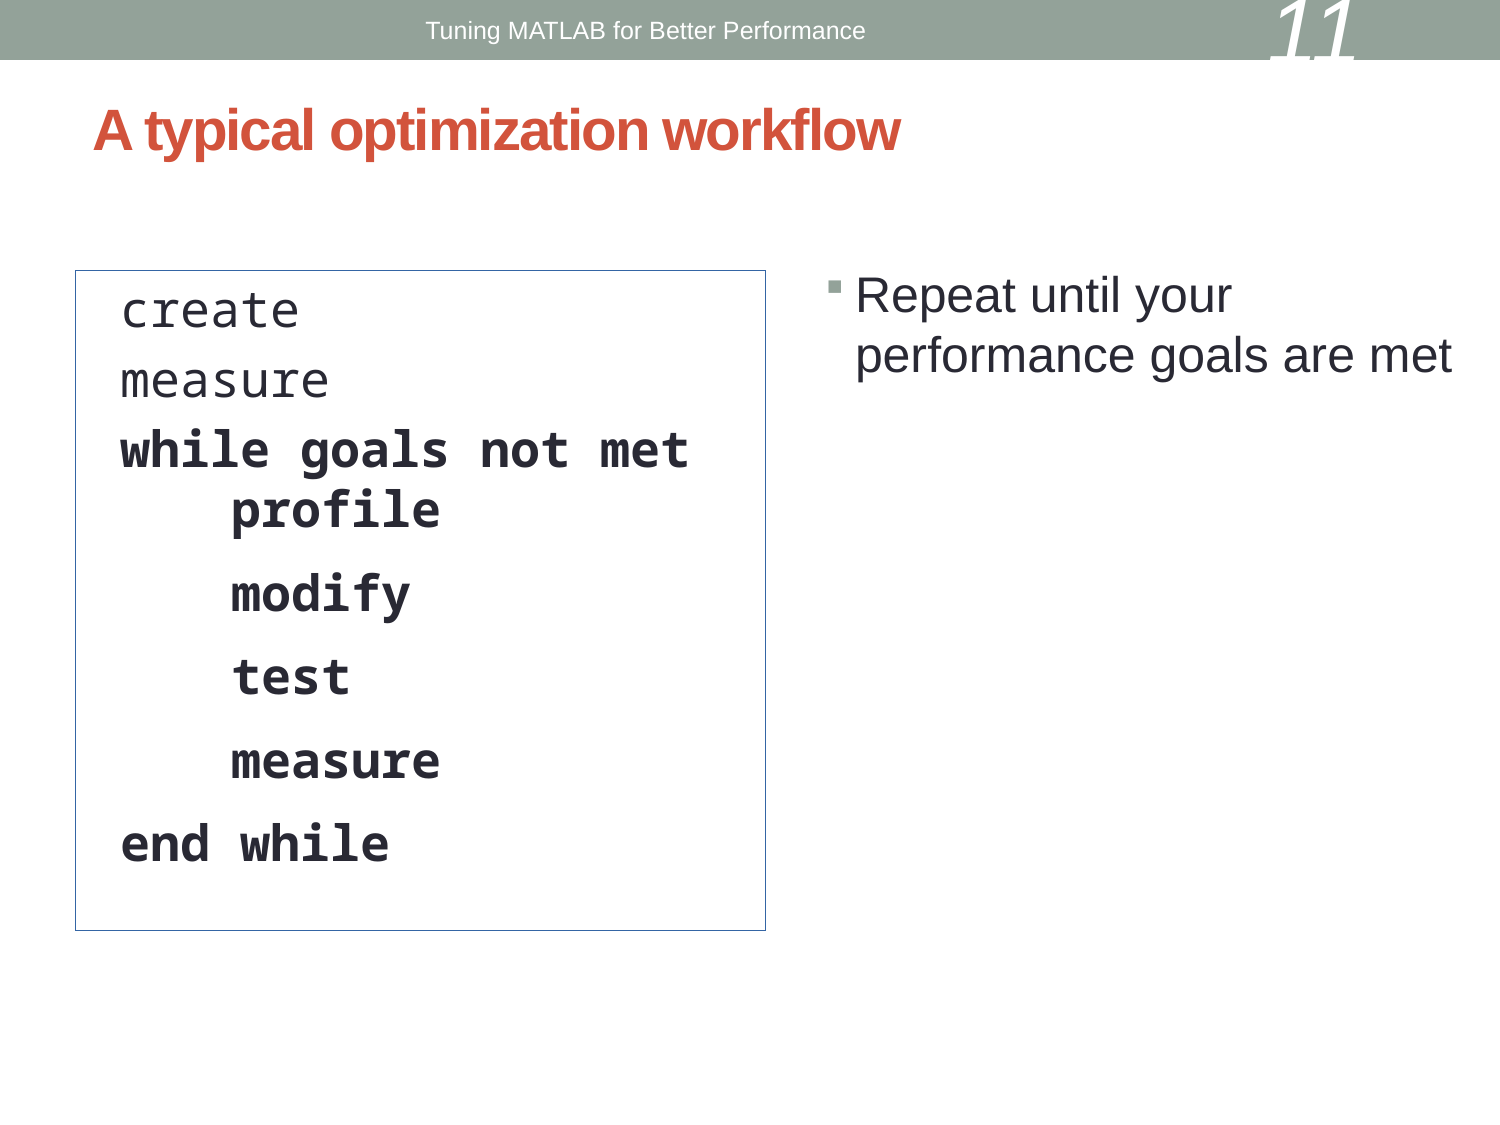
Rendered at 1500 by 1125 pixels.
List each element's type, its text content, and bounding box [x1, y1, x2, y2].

footer Tuning MATLAB for Better Performance [410, 3, 1086, 57]
slide_number [1252, 0, 1428, 54]
title A typical optimization workflow [77, 66, 1357, 188]
list Repeat until your performance goals are met [810, 254, 1471, 916]
list create measure while goals not met profile modify test measure end while [75, 270, 766, 931]
